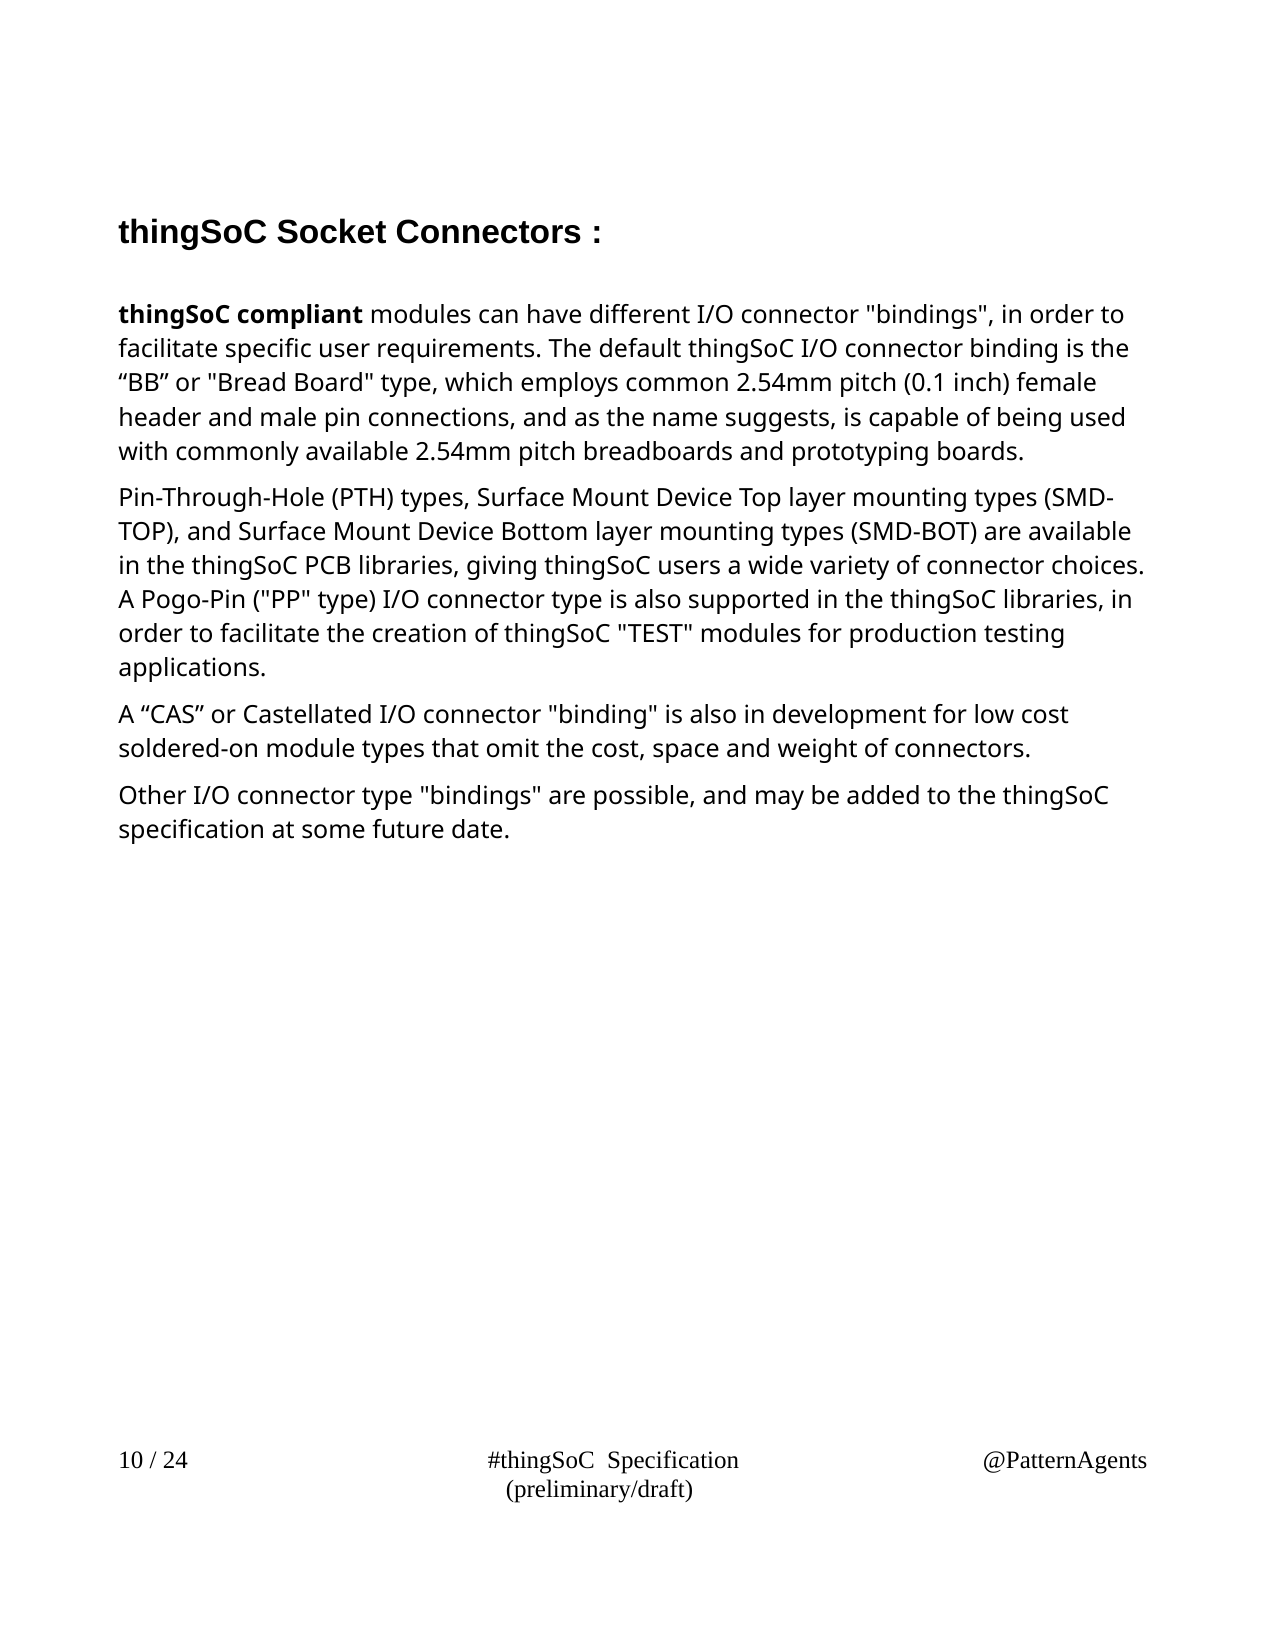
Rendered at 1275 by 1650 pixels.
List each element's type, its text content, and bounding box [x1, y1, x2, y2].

text Pin-Through-Hole (PTH) types, Surface Mount Device Top layer mounting types (SMD-TOP), and Surface Mount Device Bottom layer mounting types (SMD-BOT) are available in the thingSoC PCB libraries, giving thingSoC users a wide variety of connector choices. A Pogo-Pin ("PP" type) I/O connector type is also supported in the thingSoC libraries, in order to facilitate the creation of thingSoC "TEST" modules for production testing applications. [118, 480, 1157, 684]
subtitle thingSoC Socket Connectors : [118, 212, 1157, 250]
text thingSoC compliant modules can have different I/O connector "bindings", in order to facilitate specific user requirements. The default thingSoC I/O connector binding is the “BB” or "Bread Board" type, which employs common 2.54mm pitch (0.1 inch) female header and male pin connections, and as the name suggests, is capable of being used with commonly available 2.54mm pitch breadboards and prototyping boards. [118, 263, 1157, 467]
text Other I/O connector type "bindings" are possible, and may be added to the thingSoC specification at some future date. [118, 777, 1157, 879]
text A “CAS” or Castellated I/O connector "binding" is also in development for low cost soldered-on module types that omit the cost, space and weight of connectors. [118, 697, 1157, 765]
